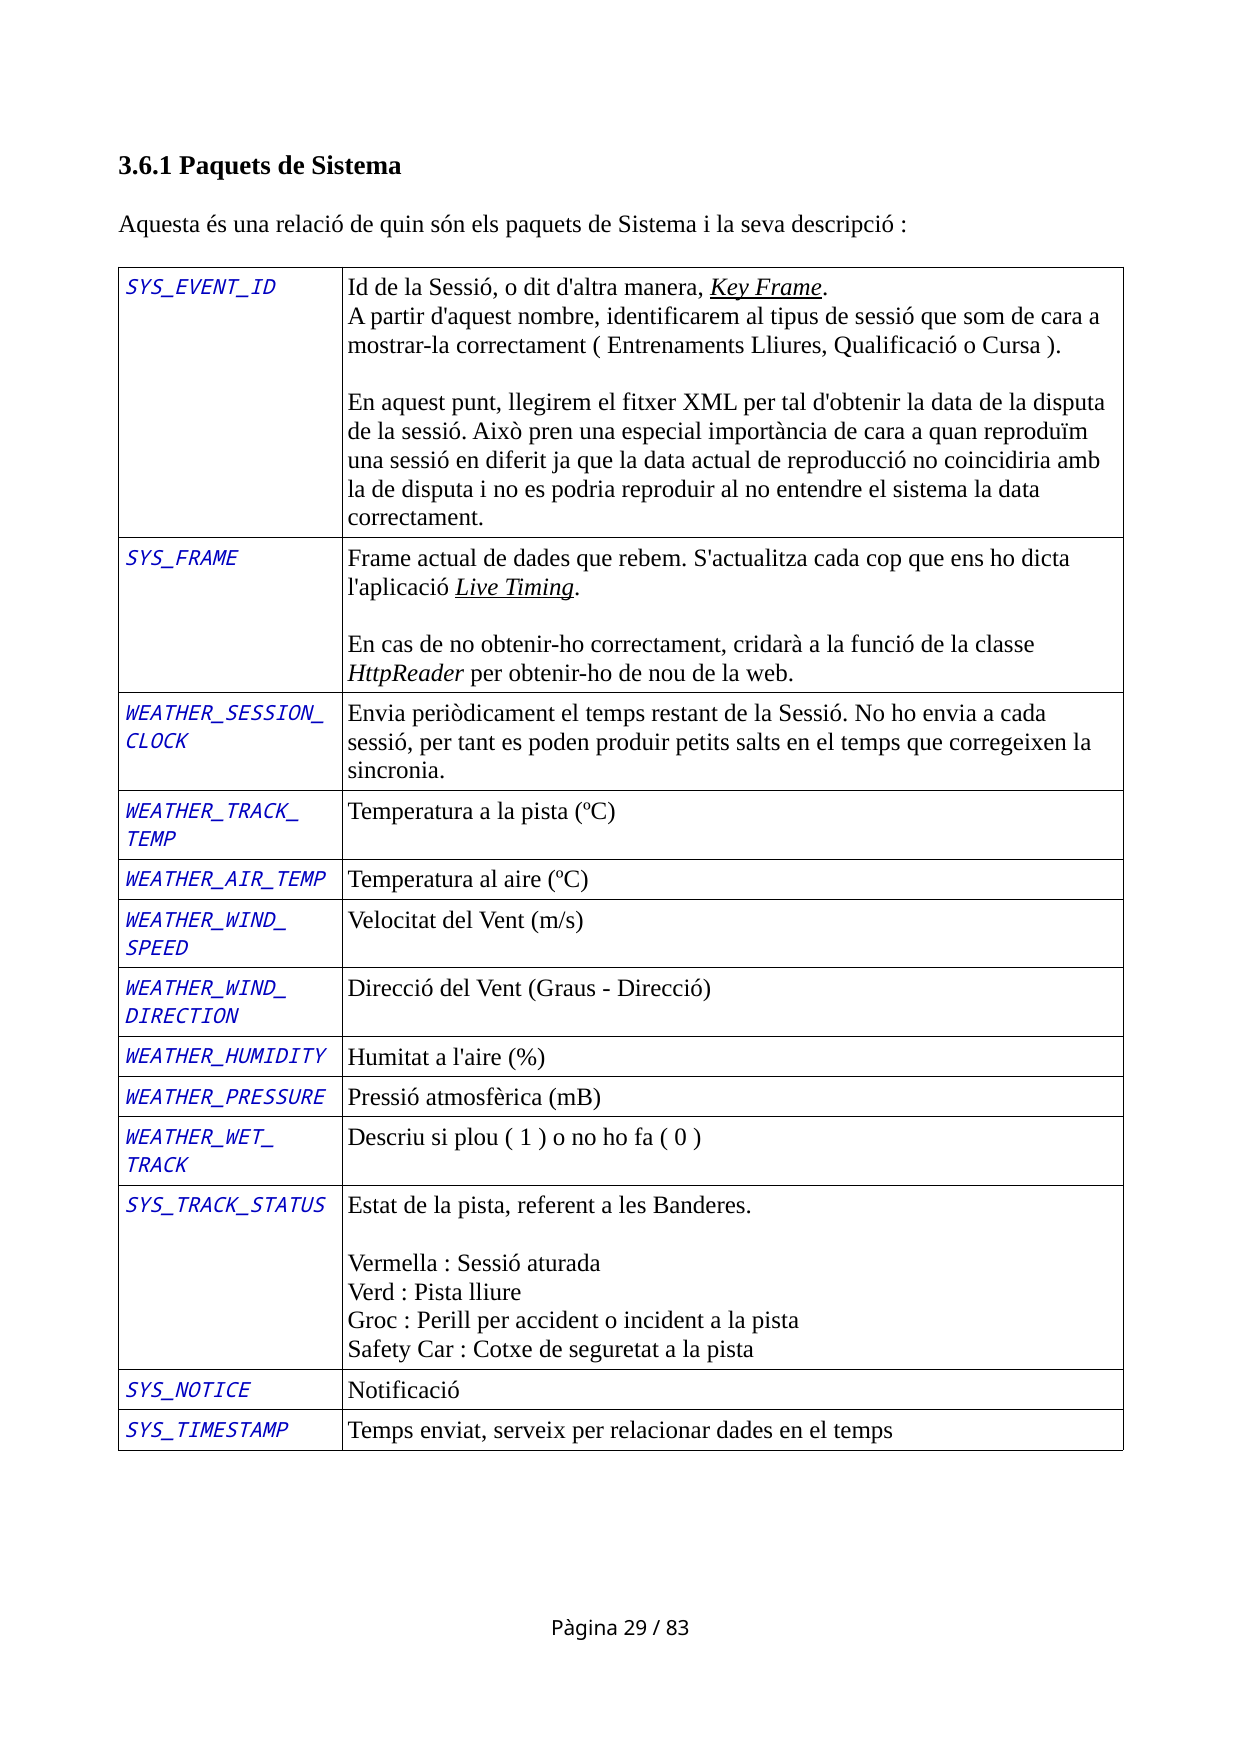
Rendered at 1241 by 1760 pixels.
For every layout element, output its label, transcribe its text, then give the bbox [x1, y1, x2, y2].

table_cell Temperatura al aire (ºC) [343, 860, 1123, 899]
table_cell Temps enviat, serveix per relacionar dades en el temps [343, 1410, 1123, 1449]
table_cell WEATHER_AIR_TEMP [119, 860, 342, 899]
table_cell Velocitat del Vent (m/s) [343, 900, 1123, 967]
table_cell WEATHER_SESSION_CLOCK [119, 693, 342, 790]
table_cell WEATHER_WIND_ DIRECTION [119, 968, 342, 1036]
table_cell SYS_TRACK_STATUS [119, 1186, 342, 1369]
text 3.6.1 Paquets de Sistema [118, 149, 1122, 180]
text Aquesta és una relació de quin són els paquets de Sistema i la seva descripció : [118, 209, 1122, 238]
table_header Id de la Sessió, o dit d'altra manera, Key Frame. A partir d'aquest nombre, identificarem al tipus de sessió que som de cara a mostrar-la correctament ( Entrenaments Lliures, Qualificació o Cursa ). En aquest punt, llegirem el fitxer XML per tal d'obtenir la data de la disputa de la sessió. Això pren una especial importància de cara a quan reproduïm una sessió en diferit ja que la data actual de reproducció no coincidiria amb la de disputa i no es podria reproduir al no entendre el sistema la data correctament. [343, 268, 1123, 537]
table_cell WEATHER_WET_ TRACK [119, 1117, 342, 1185]
table_cell WEATHER_WIND_ SPEED [119, 900, 342, 967]
table_cell Temperatura a la pista (ºC) [343, 791, 1123, 858]
table_cell Frame actual de dades que rebem. S'actualitza cada cop que ens ho dicta l'aplicació Live Timing. En cas de no obtenir-ho correctament, cridarà a la funció de la classe HttpReader per obtenir-ho de nou de la web. [343, 538, 1123, 692]
table_cell Estat de la pista, referent a les Banderes. Vermella : Sessió aturada Verd : Pista lliure Groc : Perill per accident o incident a la pista Safety Car : Cotxe de seguretat a la pista [343, 1186, 1123, 1369]
table_cell Envia periòdicament el temps restant de la Sessió. No ho envia a cada sessió, per tant es poden produir petits salts en el temps que corregeixen la sincronia. [343, 693, 1123, 790]
table_cell Notificació [343, 1370, 1123, 1409]
table_cell Pressió atmosfèrica (mB) [343, 1077, 1123, 1116]
table_cell Descriu si plou ( 1 ) o no ho fa ( 0 ) [343, 1117, 1123, 1185]
table_cell SYS_TIMESTAMP [119, 1410, 342, 1449]
table_header SYS_EVENT_ID [119, 268, 342, 537]
table_cell WEATHER_HUMIDITY [119, 1037, 342, 1076]
table_cell Humitat a l'aire (%) [343, 1037, 1123, 1076]
table_cell WEATHER_PRESSURE [119, 1077, 342, 1116]
table_cell Direcció del Vent (Graus - Direcció) [343, 968, 1123, 1036]
table_cell SYS_NOTICE [119, 1370, 342, 1409]
table_cell SYS_FRAME [119, 538, 342, 692]
table_cell WEATHER_TRACK_ TEMP [119, 791, 342, 858]
